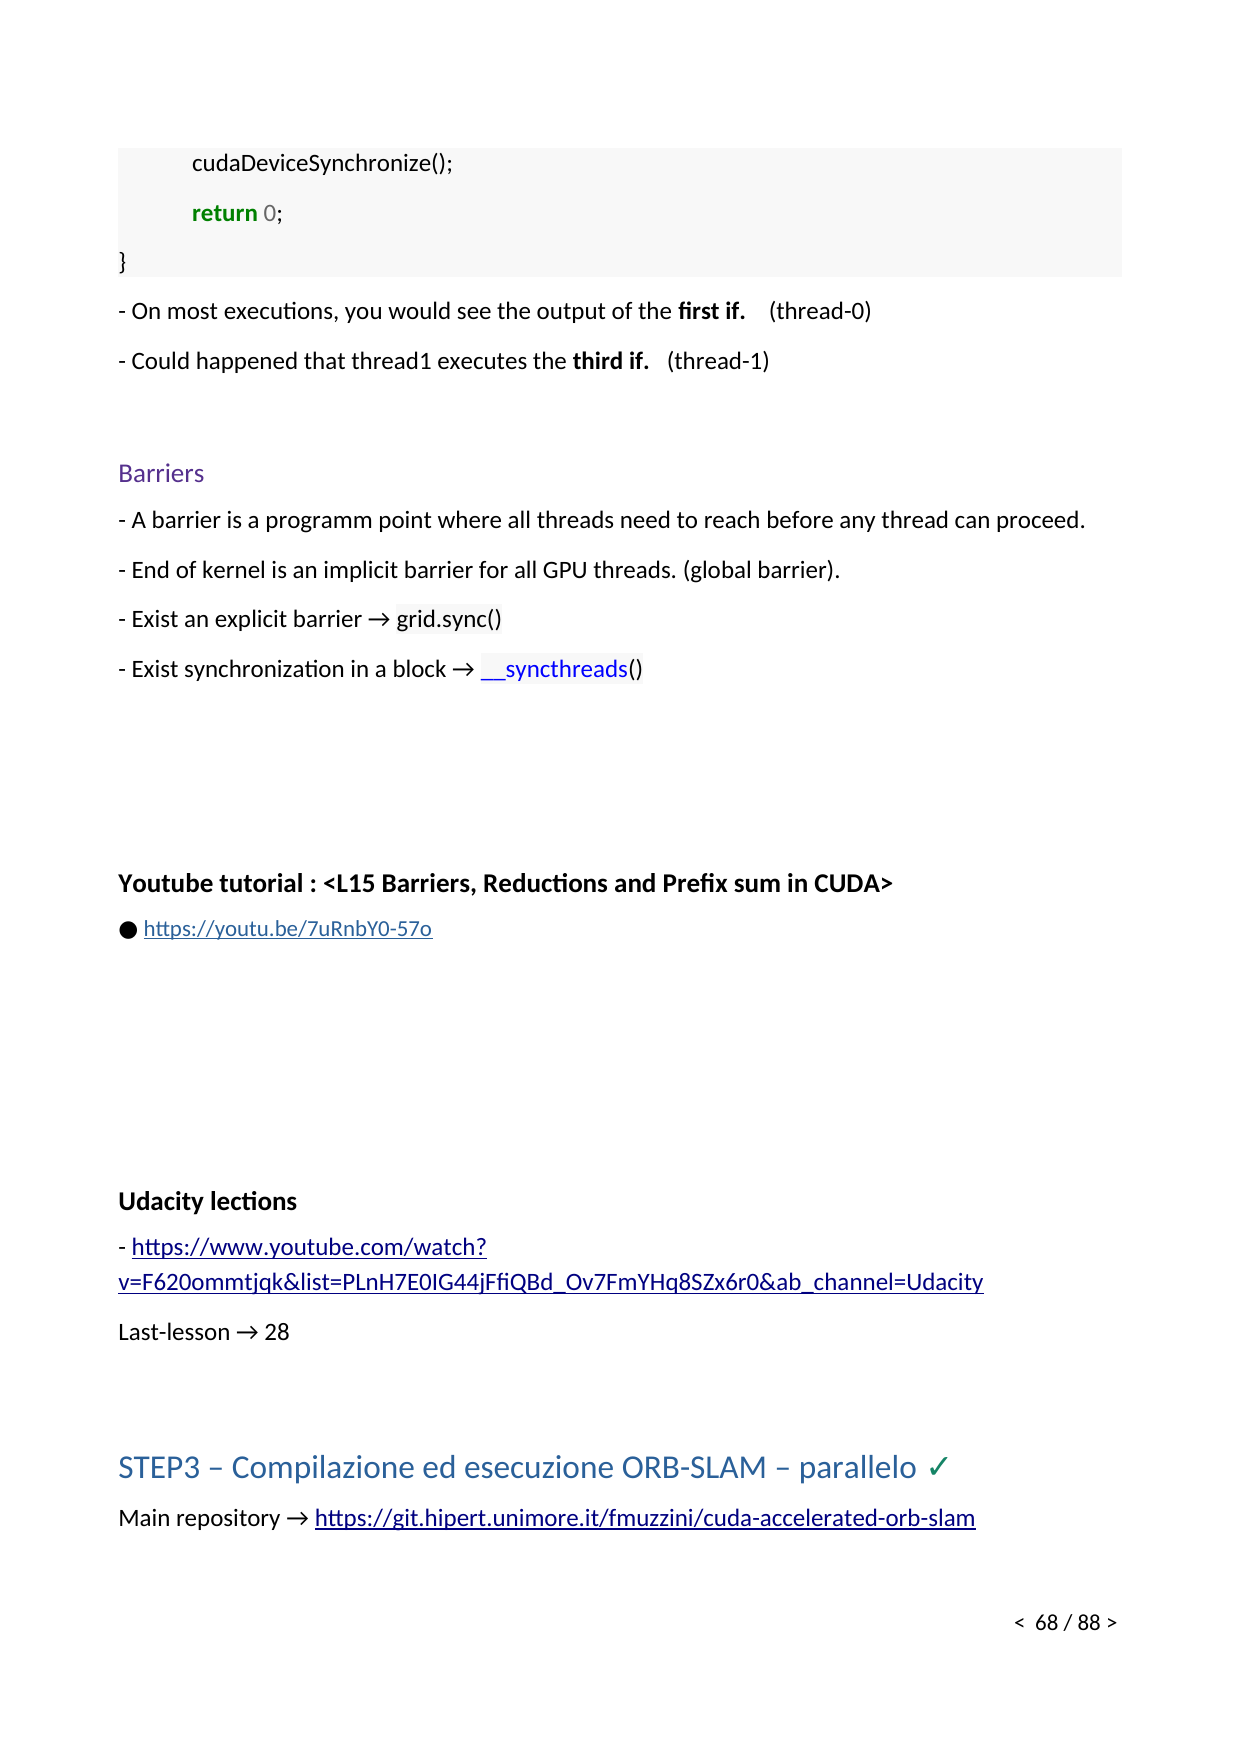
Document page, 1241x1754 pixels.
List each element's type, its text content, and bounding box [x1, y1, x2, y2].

text } [118, 246, 1122, 277]
text - End of kernel is an implicit barrier for all GPU threads. (global barrier). [118, 554, 1122, 584]
subtitle Barriers [118, 457, 1122, 490]
text - On most executions, you would see the output of the first if. (thread-0) [118, 295, 1122, 326]
text - https://www.youtube.com/watch?v=F620ommtjqk&list=PLnH7E0IG44jFfiQBd_Ov7FmYHq8SZx6r0&ab_channel=Udacity [118, 1231, 1122, 1297]
text - Exist an explicit barrier → grid.sync() [118, 604, 1122, 634]
text - Exist synchronization in a block → __syncthreads() [118, 653, 1122, 684]
text ● https://youtu.be/7uRnbY0-57o [118, 914, 1122, 942]
text - A barrier is a programm point where all threads need to reach before any thread can proceed. [118, 504, 1122, 535]
subtitle STEP3 – Compilazione ed esecuzione ORB-SLAM – parallelo ✓ [118, 1446, 1122, 1487]
text return 0; [118, 197, 1122, 227]
text Last-lesson → 28 [118, 1316, 1122, 1347]
text cudaDeviceSynchronize(); [118, 148, 1122, 178]
subtitle Udacity lections [118, 1184, 1122, 1217]
text Main repository → https://git.hipert.unimore.it/fmuzzini/cuda-accelerated-orb-slam [118, 1502, 1122, 1533]
subtitle Youtube tutorial : <L15 Barriers, Reductions and Prefix sum in CUDA> [118, 866, 1122, 899]
text - Could happened that thread1 executes the third if. (thread-1) [118, 345, 1122, 376]
